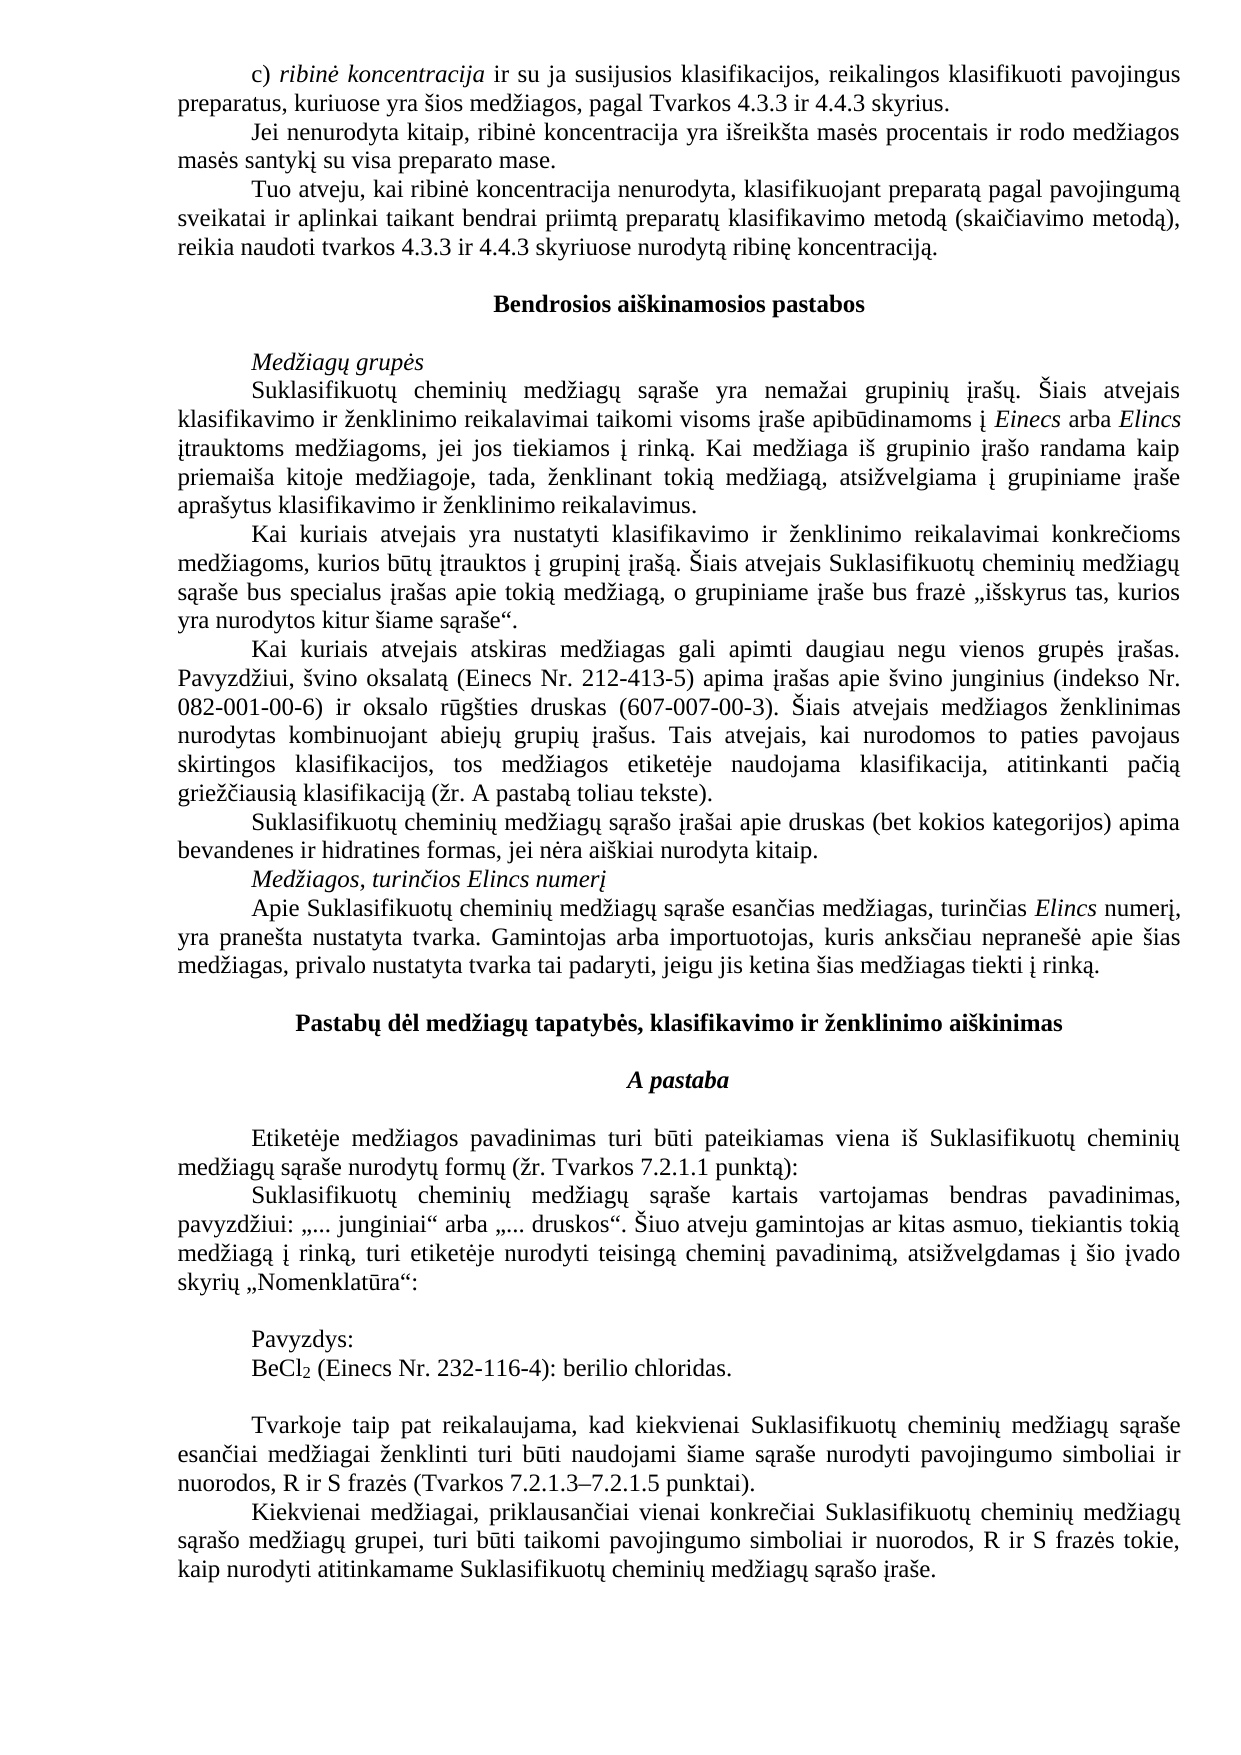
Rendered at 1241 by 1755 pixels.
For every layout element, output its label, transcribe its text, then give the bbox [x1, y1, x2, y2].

text Suklasifikuotų cheminių medžiagų sąraše yra nemažai grupinių įrašų. Šiais atvejais klasifikavimo ir ženklinimo reikalavimai taikomi visoms įraše apibūdinamoms į Einecs arba Elincs įtrauktoms medžiagoms, jei jos tiekiamos į rinką. Kai medžiaga iš grupinio įrašo randama kaip priemaiša kitoje medžiagoje, tada, ženklinant tokią medžiagą, atsižvelgiama į grupiniame įraše aprašytus klasifikavimo ir ženklinimo reikalavimus. [177, 375, 1181, 519]
text A pastaba [177, 1065, 1181, 1094]
text Kai kuriais atvejais yra nustatyti klasifikavimo ir ženklinimo reikalavimai konkrečioms medžiagoms, kurios būtų įtrauktos į grupinį įrašą. Šiais atvejais Suklasifikuotų cheminių medžiagų sąraše bus specialus įrašas apie tokią medžiagą, o grupiniame įraše bus frazė „išskyrus tas, kurios yra nurodytos kitur šiame sąraše“. [177, 519, 1181, 634]
text Apie Suklasifikuotų cheminių medžiagų sąraše esančias medžiagas, turinčias Elincs numerį, yra pranešta nustatyta tvarka. Gamintojas arba importuotojas, kuris anksčiau nepranešė apie šias medžiagas, privalo nustatyta tvarka tai padaryti, jeigu jis ketina šias medžiagas tiekti į rinką. [177, 893, 1181, 979]
text Tuo atveju, kai ribinė koncentracija nenurodyta, klasifikuojant preparatą pagal pavojingumą sveikatai ir aplinkai taikant bendrai priimtą preparatų klasifikavimo metodą (skaičiavimo metodą), reikia naudoti tvarkos 4.3.3 ir 4.4.3 skyriuose nurodytą ribinę koncentraciją. [177, 174, 1181, 260]
text Kai kuriais atvejais atskiras medžiagas gali apimti daugiau negu vienos grupės įrašas. Pavyzdžiui, švino oksalatą (Einecs Nr. 212-413-5) apima įrašas apie švino junginius (indekso Nr. 082-001-00-6) ir oksalo rūgšties druskas (607-007-00-3). Šiais atvejais medžiagos ženklinimas nurodytas kombinuojant abiejų grupių įrašus. Tais atvejais, kai nurodomos to paties pavojaus skirtingos klasifikacijos, tos medžiagos etiketėje naudojama klasifikacija, atitinkanti pačią griežčiausią klasifikaciją (žr. A pastabą toliau tekste). [177, 634, 1181, 807]
text Pastabų dėl medžiagų tapatybės, klasifikavimo ir ženklinimo aiškinimas [177, 1008, 1181, 1037]
text Etiketėje medžiagos pavadinimas turi būti pateikiamas viena iš Suklasifikuotų cheminių medžiagų sąraše nurodytų formų (žr. Tvarkos 7.2.1.1 punktą): [177, 1123, 1181, 1180]
text Medžiagų grupės [177, 347, 1181, 375]
text Bendrosios aiškinamosios pastabos [177, 289, 1181, 318]
text Jei nenurodyta kitaip, ribinė koncentracija yra išreikšta masės procentais ir rodo medžiagos masės santykį su visa preparato mase. [177, 117, 1181, 174]
text Suklasifikuotų cheminių medžiagų sąraše kartais vartojamas bendras pavadinimas, pavyzdžiui: „... junginiai“ arba „... druskos“. Šiuo atveju gamintojas ar kitas asmuo, tiekiantis tokią medžiagą į rinką, turi etiketėje nurodyti teisingą cheminį pavadinimą, atsižvelgdamas į šio įvado skyrių „Nomenklatūra“: [177, 1180, 1181, 1295]
text c) ribinė koncentracija ir su ja susijusios klasifikacijos, reikalingos klasifikuoti pavojingus preparatus, kuriuose yra šios medžiagos, pagal Tvarkos 4.3.3 ir 4.4.3 skyrius. [177, 59, 1181, 117]
text Medžiagos, turinčios Elincs numerį [177, 864, 1181, 893]
text BeCl2 (Einecs Nr. 232-116-4): berilio chloridas. [177, 1353, 1181, 1382]
text Suklasifikuotų cheminių medžiagų sąrašo įrašai apie druskas (bet kokios kategorijos) apima bevandenes ir hidratines formas, jei nėra aiškiai nurodyta kitaip. [177, 807, 1181, 864]
text Kiekvienai medžiagai, priklausančiai vienai konkrečiai Suklasifikuotų cheminių medžiagų sąrašo medžiagų grupei, turi būti taikomi pavojingumo simboliai ir nuorodos, R ir S frazės tokie, kaip nurodyti atitinkamame Suklasifikuotų cheminių medžiagų sąrašo įraše. [177, 1497, 1181, 1583]
text Tvarkoje taip pat reikalaujama, kad kiekvienai Suklasifikuotų cheminių medžiagų sąraše esančiai medžiagai ženklinti turi būti naudojami šiame sąraše nurodyti pavojingumo simboliai ir nuorodos, R ir S frazės (Tvarkos 7.2.1.3–7.2.1.5 punktai). [177, 1410, 1181, 1497]
text Pavyzdys: [177, 1324, 1181, 1353]
